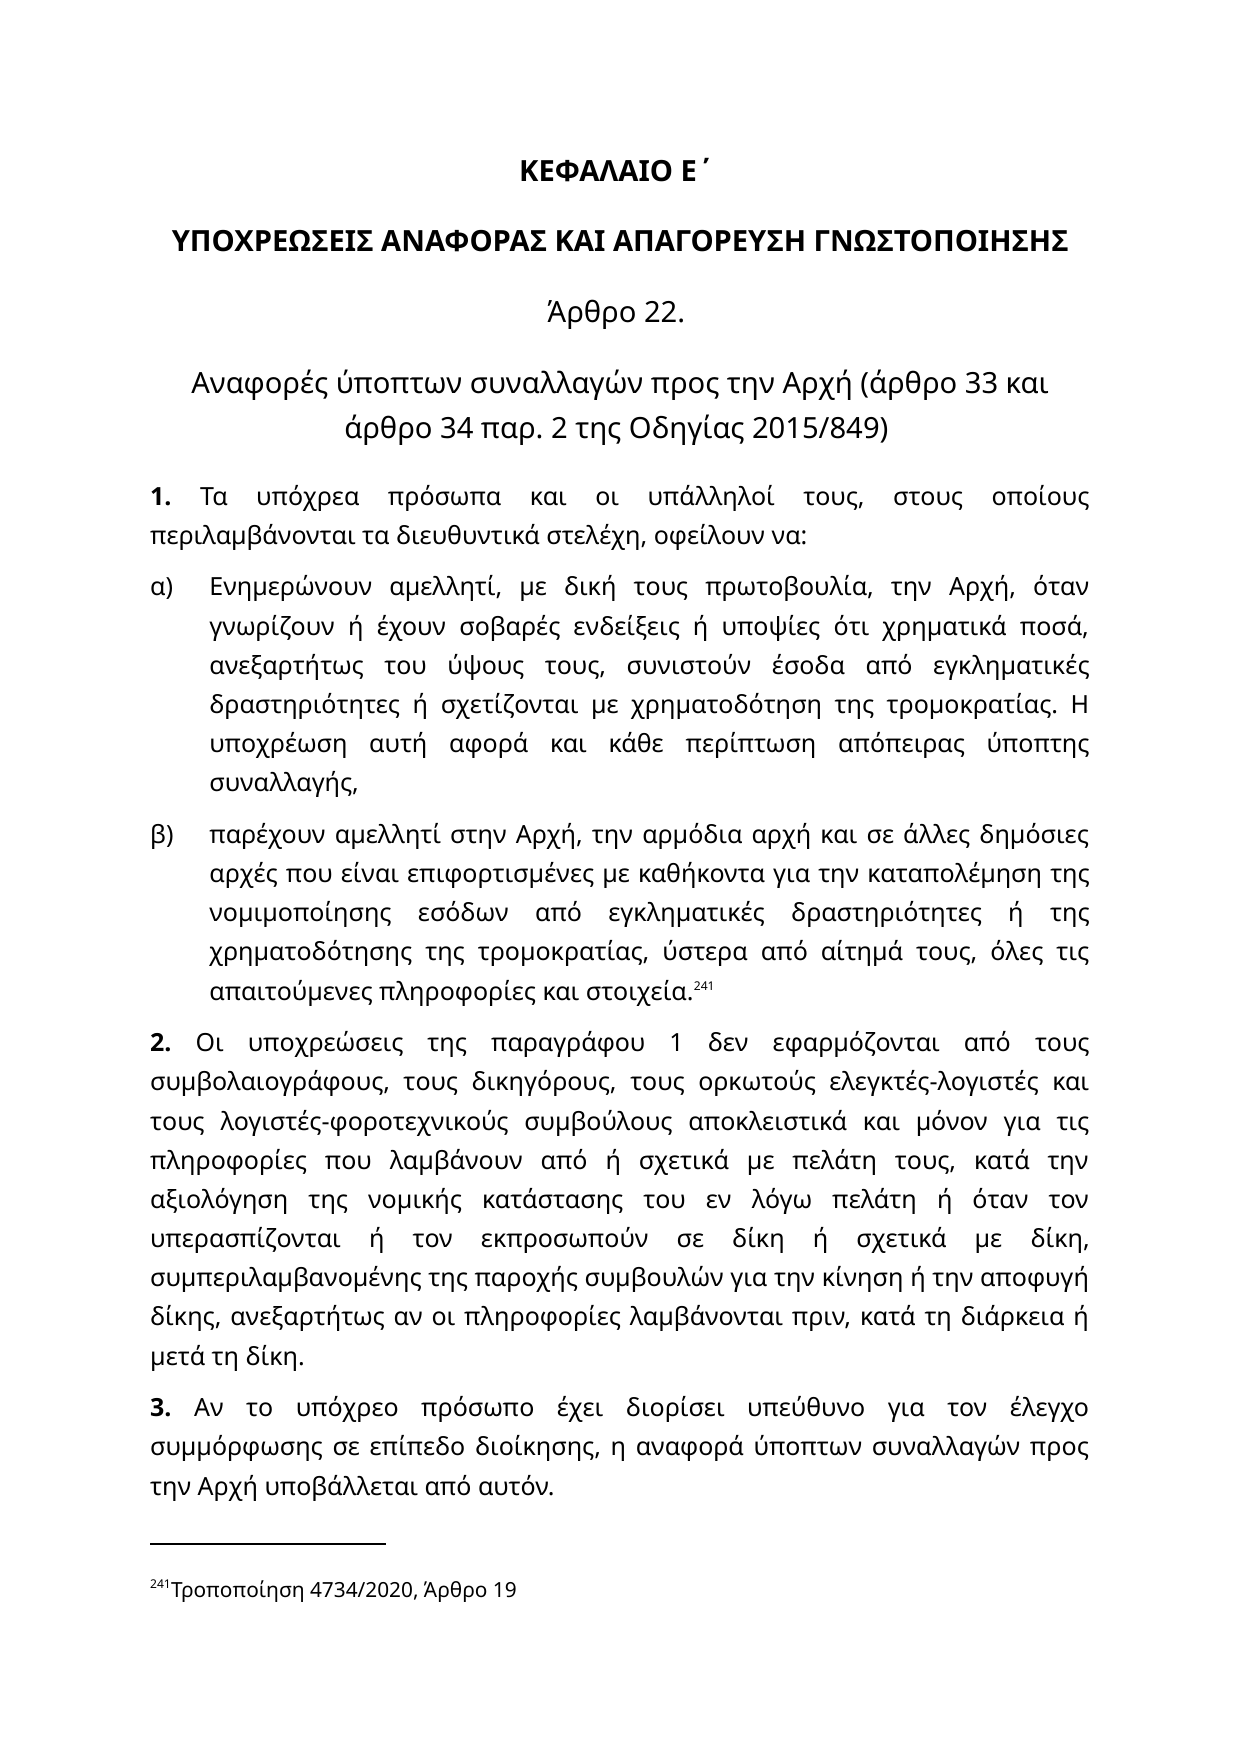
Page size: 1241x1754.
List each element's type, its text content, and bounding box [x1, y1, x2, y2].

subtitle ΚΕΦΑΛΑΙΟ Ε΄ [150, 150, 1090, 190]
text Τροποποίηση 4734/2020, Άρθρο 19 [150, 1576, 1090, 1604]
subtitle Αναφορές ύποπτων συναλλαγών προς την Αρχή (άρθρο 33 και άρθρο 34 παρ. 2 της Οδηγίας 2015/849) [150, 362, 1090, 447]
subtitle ΥΠΟΧΡΕΩΣΕΙΣ ΑΝΑΦΟΡΑΣ ΚΑΙ ΑΠΑΓΟΡΕΥΣΗ ΓΝΩΣΤΟΠΟΙΗΣΗΣ [150, 221, 1090, 260]
text 1. Τα υπόχρεα πρόσωπα και οι υπάλληλοί τους, στους οποίους περιλαμβάνονται τα διευθυντικά στελέχη, οφείλουν να: [150, 478, 1090, 551]
subtitle Άρθρο 22. [150, 291, 1090, 331]
text 2. Οι υποχρεώσεις της παραγράφου 1 δεν εφαρμόζονται από τους συμβολαιογράφους, τους δικηγόρους, τους ορκωτούς ελεγκτές-λογιστές και τους λογιστές-φοροτεχνικούς συμβούλους αποκλειστικά και μόνον για τις πληροφορίες που λαμβάνουν από ή σχετικά με πελάτη τους, κατά την αξιολόγηση της νομικής κατάστασης του εν λόγω πελάτη ή όταν τον υπερασπίζονται ή τον εκπροσωπούν σε δίκη ή σχετικά με δίκη, συμπεριλαμβανομένης της παροχής συμβουλών για την κίνηση ή την αποφυγή δίκης, ανεξαρτήτως αν οι πληροφορίες λαμβάνονται πριν, κατά τη διάρκεια ή μετά τη δίκη. [150, 1025, 1090, 1372]
list α) Ενημερώνουν αμελλητί, με δική τους πρωτοβουλία, την Αρχή, όταν γνωρίζουν ή έχουν σοβαρές ενδείξεις ή υποψίες ότι χρηματικά ποσά, ανεξαρτήτως του ύψους τους, συνιστούν έσοδα από εγκληματικές δραστηριότητες ή σχετίζονται με χρηματοδότηση της τρομοκρατίας. Η υποχρέωση αυτή αφορά και κάθε περίπτωση απόπειρας ύποπτης συναλλαγής, [150, 569, 1090, 799]
list β) παρέχουν αμελλητί στην Αρχή, την αρμόδια αρχή και σε άλλες δημόσιες αρχές που είναι επιφορτισμένες με καθήκοντα για την καταπολέμηση της νομιμοποίησης εσόδων από εγκληματικές δραστηριότητες ή της χρηματοδότησης της τρομοκρατίας, ύστερα από αίτημά τους, όλες τις απαιτούμενες πληροφορίες και στοιχεία. [150, 816, 1090, 1007]
text 3. Αν το υπόχρεο πρόσωπο έχει διορίσει υπεύθυνο για τον έλεγχο συμμόρφωσης σε επίπεδο διοίκησης, η αναφορά ύποπτων συναλλαγών προς την Αρχή υποβάλλεται από αυτόν. [150, 1390, 1090, 1502]
